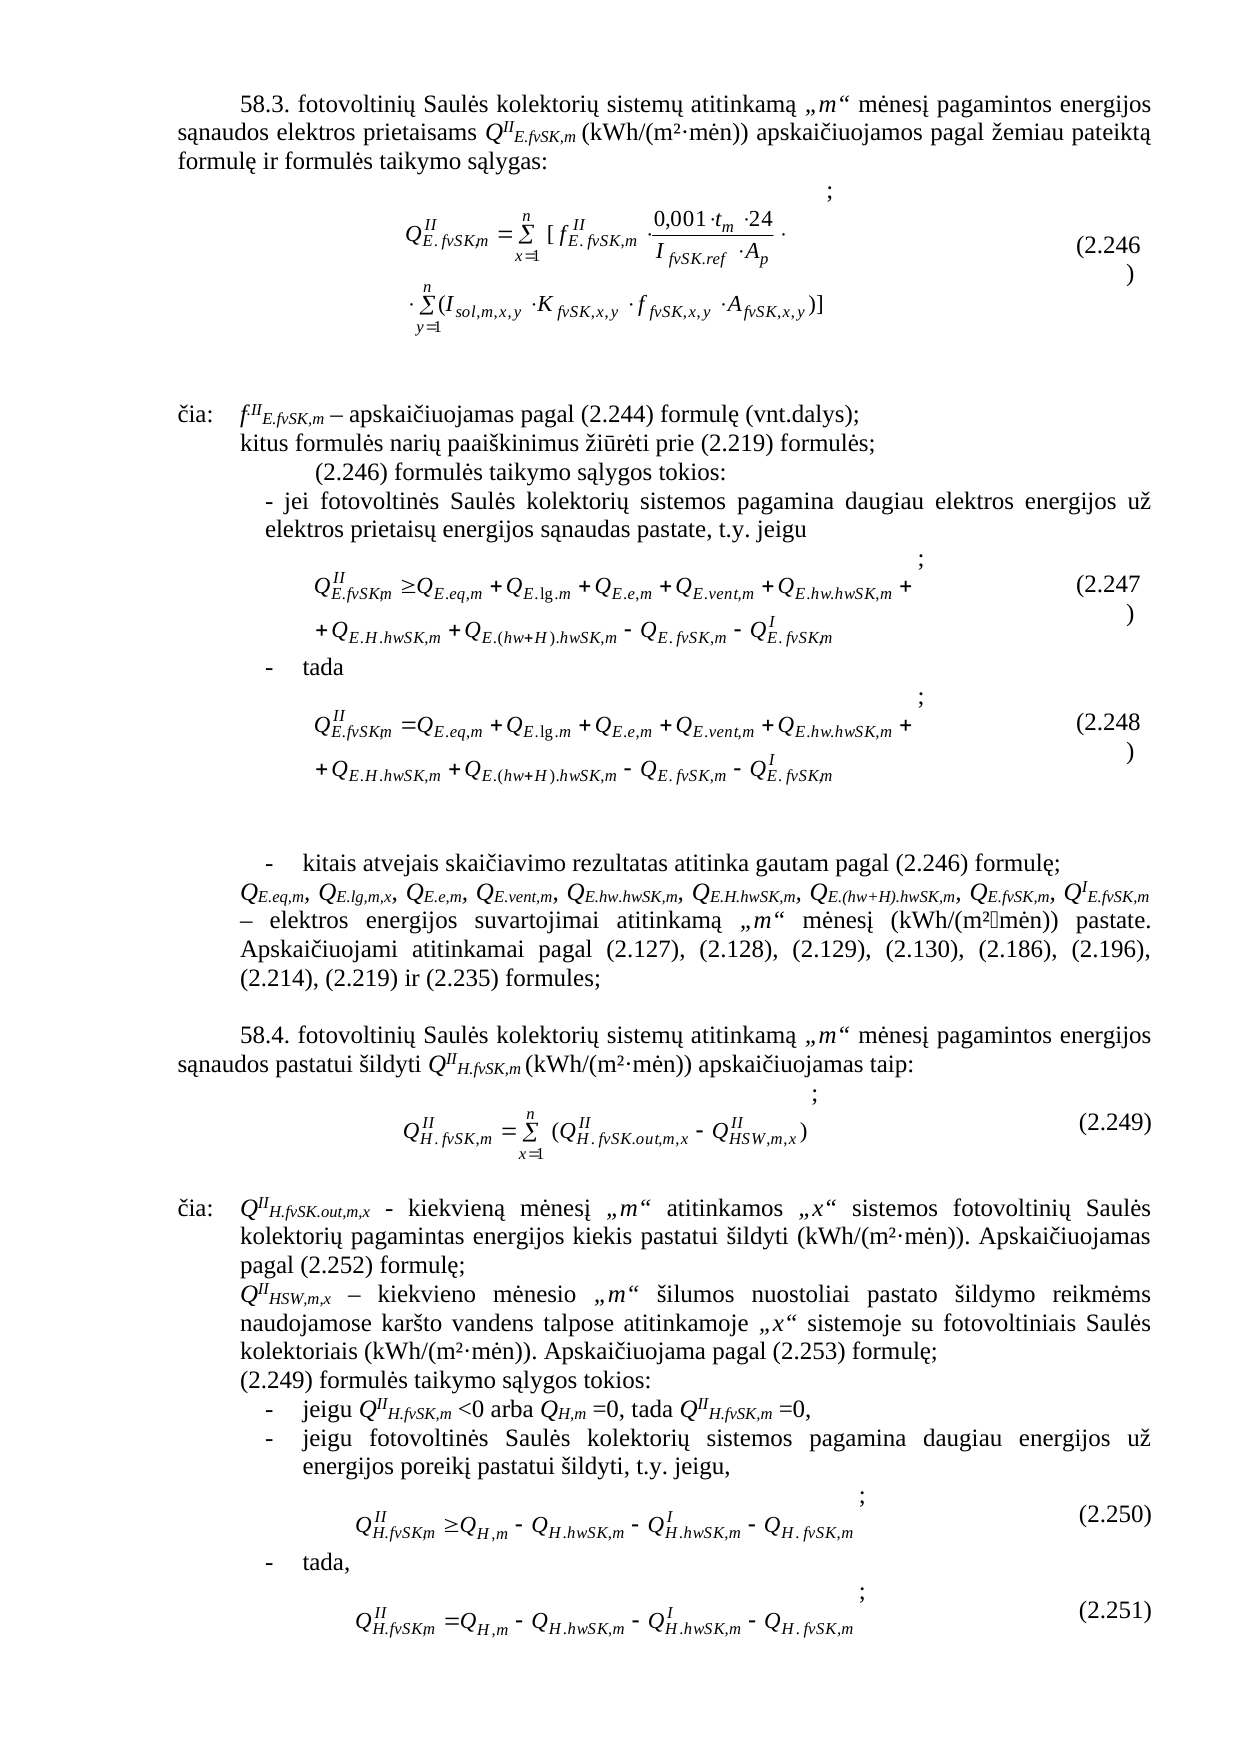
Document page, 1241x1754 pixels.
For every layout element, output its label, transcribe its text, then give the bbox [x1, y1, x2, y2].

text (2.246) formulės taikymo sąlygos tokios: [240, 457, 1151, 486]
text - tada, [265, 1547, 1151, 1576]
table_header (2.247) [1058, 543, 1151, 652]
table_header ; [166, 1576, 1052, 1643]
table_header ; [177, 681, 1058, 791]
table_header (2.246) [1058, 175, 1151, 342]
text - tada [265, 652, 1151, 681]
text - jeigu fotovoltinės Saulės kolektorių sistemos pagamina daugiau energijos už energijos poreikį pastatui šildyti, t.y. jeigu, [265, 1423, 1151, 1480]
text QE.eq,m, QE.lg,m,x, QE.e,m, QE.vent,m, QE.hw.hwSK,m, QE.H.hwSK,m, QE.(hw+H).hwSK,m, QE.fvSK,m, QIE.fvSK,m – elektros energijos suvartojimai atitinkamą „m“ mėnesį (kWh/(m²mėn)) pastate. Apskaičiuojami atitinkamai pagal (2.127), (2.128), (2.129), (2.130), (2.186), (2.196), (2.214), (2.219) ir (2.235) formules; [240, 877, 1151, 992]
table_header (2.251) [1052, 1576, 1163, 1643]
text čia: f.IIE.fvSK,m – apskaičiuojamas pagal (2.244) formulę (vnt.dalys); [177, 399, 1151, 428]
table_header (2.250) [1052, 1480, 1163, 1547]
text - kitais atvejais skaičiavimo rezultatas atitinka gautam pagal (2.246) formulę; [265, 848, 1151, 877]
text 58.3. fotovoltinių Saulės kolektorių sistemų atitinkamą „m“ mėnesį pagamintos energijos sąnaudos elektros prietaisams QIIE.fvSK,m (kWh/(m²·mėn)) apskaičiuojamos pagal žemiau pateiktą formulę ir formulės taikymo sąlygas: [177, 89, 1151, 175]
table_header ; [166, 1480, 1052, 1547]
table_header (2.248) [1058, 681, 1151, 791]
table_header ; [177, 543, 1058, 652]
text QIIHSW,m,x – kiekvieno mėnesio „m“ šilumos nuostoliai pastato šildymo reikmėms naudojamose karšto vandens talpose atitinkamoje „x“ sistemoje su fotovoltiniais Saulės kolektoriais (kWh/(m²·mėn)). Apskaičiuojama pagal (2.253) formulę; [240, 1279, 1151, 1365]
text čia: QIIH.fvSK.out,m,x - kiekvieną mėnesį „m“ atitinkamos „x“ sistemos fotovoltinių Saulės kolektorių pagamintas energijos kiekis pastatui šildyti (kWh/(m²·mėn)). Apskaičiuojamas pagal (2.252) formulę; [177, 1193, 1151, 1279]
table_header ; [166, 1078, 1052, 1164]
text - jei fotovoltinės Saulės kolektorių sistemos pagamina daugiau elektros energijos už elektros prietaisų energijos sąnaudas pastate, t.y. jeigu [265, 486, 1151, 543]
text - jeigu QIIH.fvSK,m <0 arba QH,m =0, tada QIIH.fvSK,m =0, [265, 1394, 1151, 1423]
text kitus formulės narių paaiškinimus žiūrėti prie (2.219) formulės; [240, 428, 1151, 457]
table_header ; [177, 175, 1058, 342]
text 58.4. fotovoltinių Saulės kolektorių sistemų atitinkamą „m“ mėnesį pagamintos energijos sąnaudos pastatui šildyti QIIH.fvSK,m (kWh/(m²·mėn)) apskaičiuojamas taip: [177, 1021, 1151, 1078]
text (2.249) formulės taikymo sąlygos tokios: [240, 1365, 1151, 1394]
table_header (2.249) [1052, 1078, 1163, 1164]
